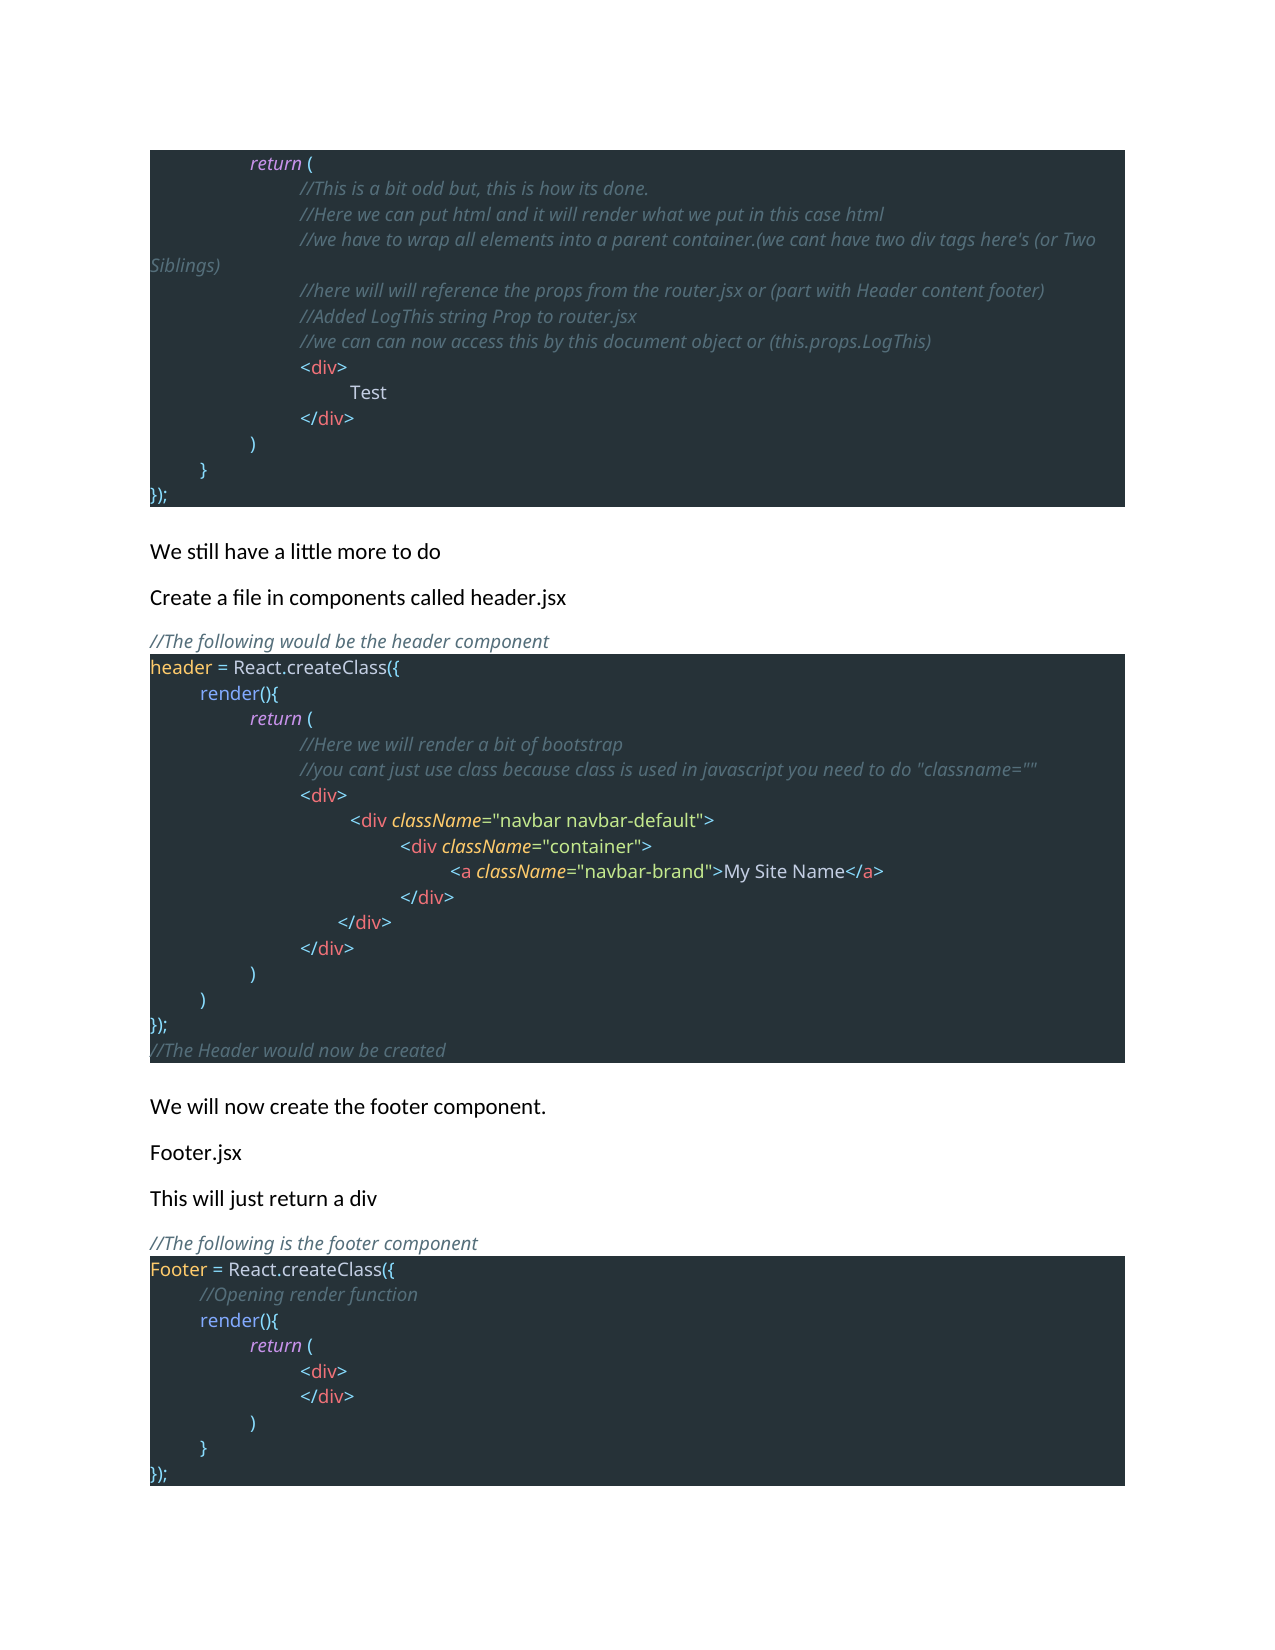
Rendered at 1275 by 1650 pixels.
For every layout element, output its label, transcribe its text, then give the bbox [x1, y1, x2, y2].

text //we can can now access this by this document object or (this.props.LogThis) [150, 329, 1125, 354]
text </div> [150, 405, 1125, 431]
text We will now create the footer component. [150, 1092, 1125, 1120]
text } [150, 456, 1125, 482]
text return ( [150, 150, 1125, 176]
text Create a file in components called header.jsx [150, 583, 1125, 611]
text }); [150, 1460, 1125, 1486]
text Test [150, 380, 1125, 405]
text </div> [150, 909, 1125, 935]
text <div className="container"> [150, 833, 1125, 858]
text render(){ [150, 1307, 1125, 1332]
text <a className="navbar-brand">My Site Name</a> [150, 858, 1125, 884]
text This will just return a div [150, 1184, 1125, 1212]
text </div> [150, 1383, 1125, 1409]
text //Opening render function [150, 1281, 1125, 1307]
text </div> [150, 935, 1125, 961]
text ) [150, 431, 1125, 456]
text //The following is the footer component [150, 1230, 1125, 1256]
text render(){ [150, 680, 1125, 705]
text return ( [150, 1332, 1125, 1358]
text Footer = React.createClass({ [150, 1256, 1125, 1281]
text </div> [150, 884, 1125, 909]
text //you cant just use class because class is used in javascript you need to do "classname="" [150, 756, 1125, 782]
text //This is a bit odd but, this is how its done. [150, 176, 1125, 201]
text //Here we will render a bit of bootstrap [150, 731, 1125, 756]
text <div> [150, 782, 1125, 807]
text //Added LogThis string Prop to router.jsx [150, 303, 1125, 329]
text <div className="navbar navbar-default"> [150, 807, 1125, 833]
text ) [150, 961, 1125, 986]
text We still have a little more to do [150, 537, 1125, 565]
text header = React.createClass({ [150, 654, 1125, 680]
text return ( [150, 705, 1125, 731]
text }); [150, 1012, 1125, 1037]
text Footer.jsx [150, 1138, 1125, 1166]
text }); [150, 482, 1125, 507]
text ) [150, 986, 1125, 1012]
text //The Header would now be created [150, 1037, 1125, 1063]
text <div> [150, 1358, 1125, 1383]
text //The following would be the header component [150, 629, 1125, 654]
text //Here we can put html and it will render what we put in this case html [150, 201, 1125, 227]
text //here will will reference the props from the router.jsx or (part with Header content footer) [150, 278, 1125, 303]
text //we have to wrap all elements into a parent container.(we cant have two div tags here's (or Two Siblings) [150, 227, 1125, 278]
text } [150, 1434, 1125, 1460]
text ) [150, 1409, 1125, 1434]
text <div> [150, 354, 1125, 380]
